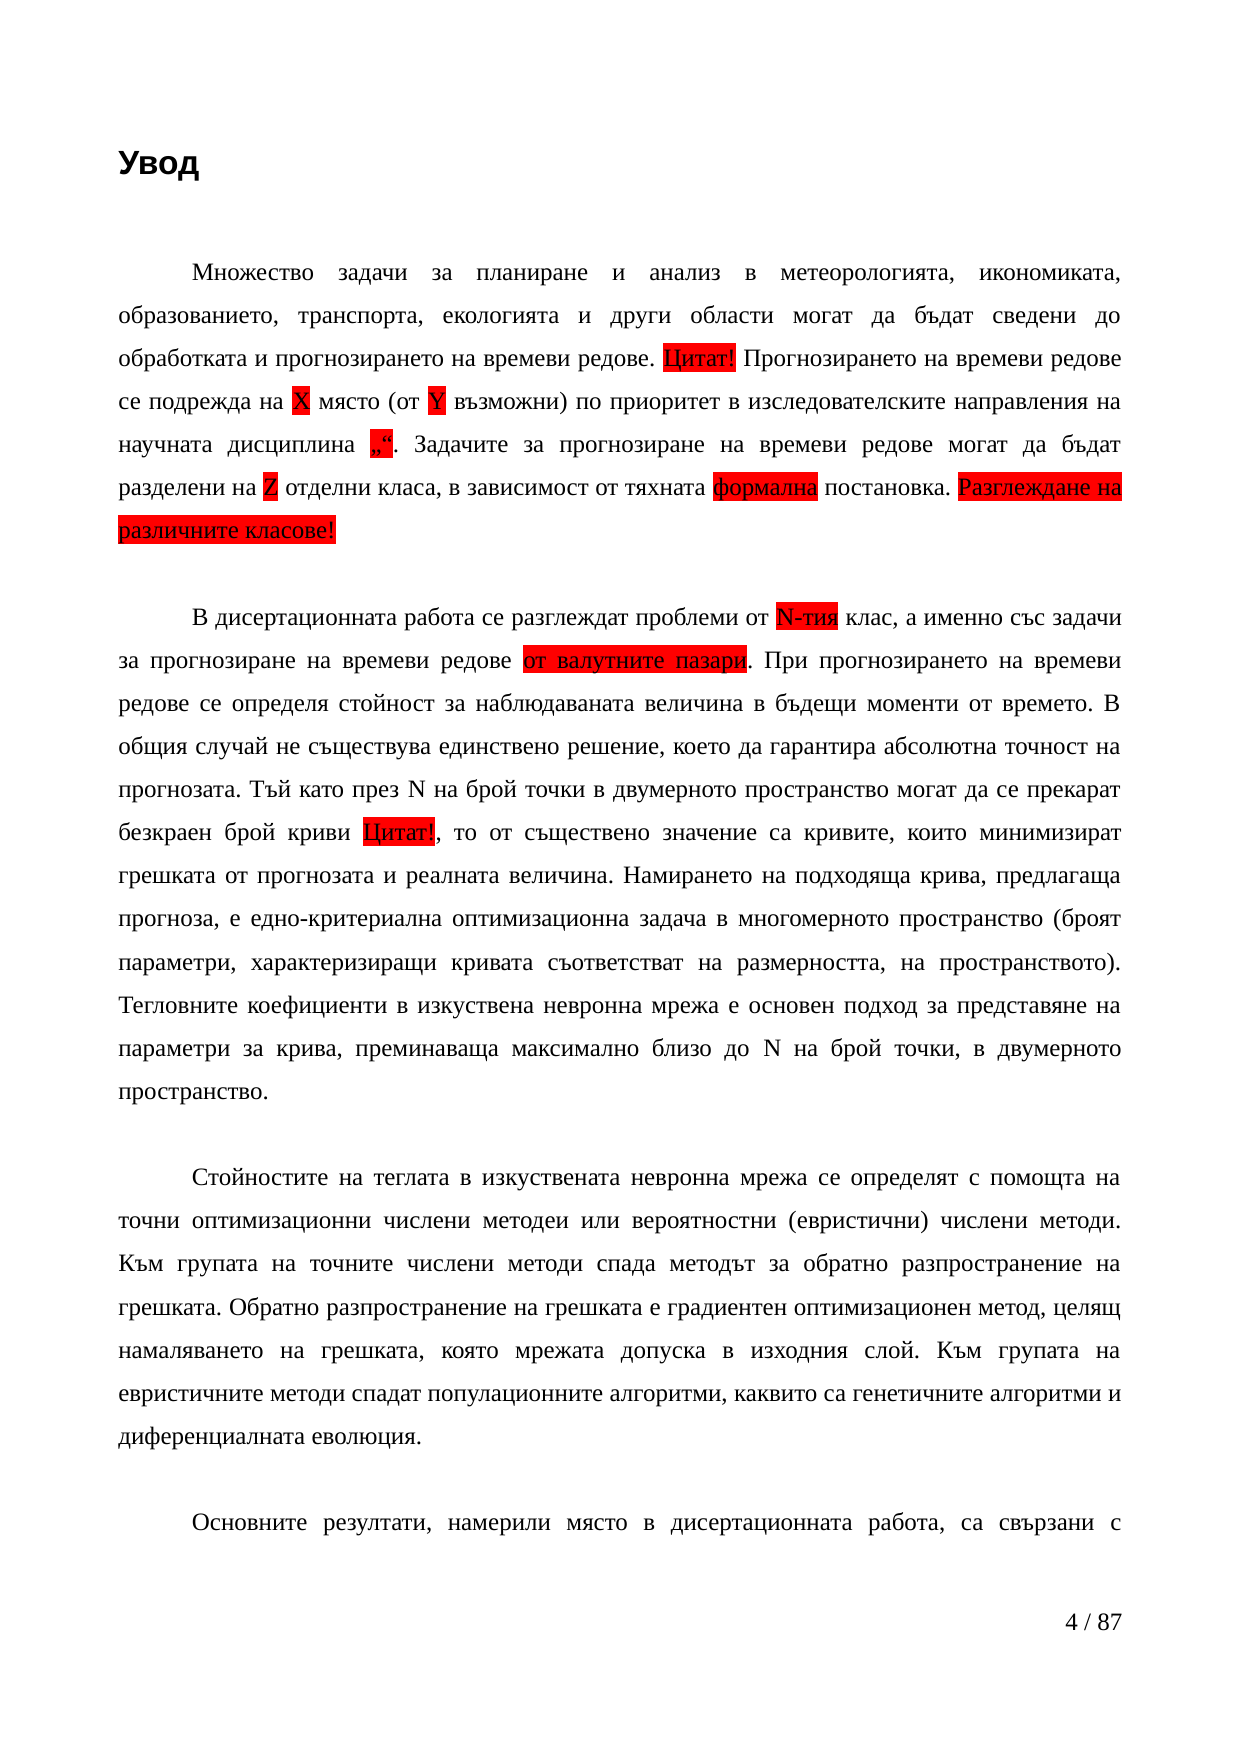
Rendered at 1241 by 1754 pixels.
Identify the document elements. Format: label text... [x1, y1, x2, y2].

text Множество задачи за планиране и анализ в метеорологията, икономиката, образованието, транспорта, екологията и други области могат да бъдат сведени до обработката и прогнозирането на времеви редове. Цитат! Прогнозирането на времеви редове се подрежда на X място (от Y възможни) по приоритет в изследователските направления на научната дисциплина „“. Задачите за прогнозиране на времеви редове могат да бъдат разделени на Z отделни класа, в зависимост от тяхната формална постановка. Разглеждане на различните класове! [118, 257, 1122, 544]
text Основните резултати, намерили място в дисертационната работа, са свързани с [118, 1507, 1122, 1536]
subtitle Увод [118, 143, 1122, 182]
text Стойностите на теглата в изкуствената невронна мрежа се определят с помощта на точни оптимизационни числени методеи или вероятностни (евристични) числени методи. Към групата на точните числени методи спада методът за обратно разпространение на грешката. Обратно разпространение на грешката е градиентен оптимизационен метод, целящ намаляването на грешката, която мрежата допуска в изходния слой. Към групата на евристичните методи спадат популационните алгоритми, каквито са генетичните алгоритми и диференциалната еволюция. [118, 1162, 1122, 1450]
text В дисертационната работа се разглеждат проблеми от N-тия клас, а именно със задачи за прогнозиране на времеви редове от валутните пазари. При прогнозирането на времеви редове се определя стойност за наблюдаваната величина в бъдещи моменти от времето. В общия случай не съществува единствено решение, което да гарантира абсолютна точност на прогнозата. Тъй като през N на брой точки в двумерното пространство могат да се прекарат безкраен брой криви Цитат!, то от съществено значение са кривите, които минимизират грешката от прогнозата и реалната величина. Намирането на подходяща крива, предлагаща прогноза, е едно-критериална оптимизационна задача в многомерното пространство (броят параметри, характеризиращи кривата съответстват на размерността, на пространството). Тегловните коефициенти в изкуствена невронна мрежа е основен подход за представяне на параметри за крива, преминаваща максимално близо до N на брой точки, в двумерното пространство. [118, 602, 1122, 1105]
